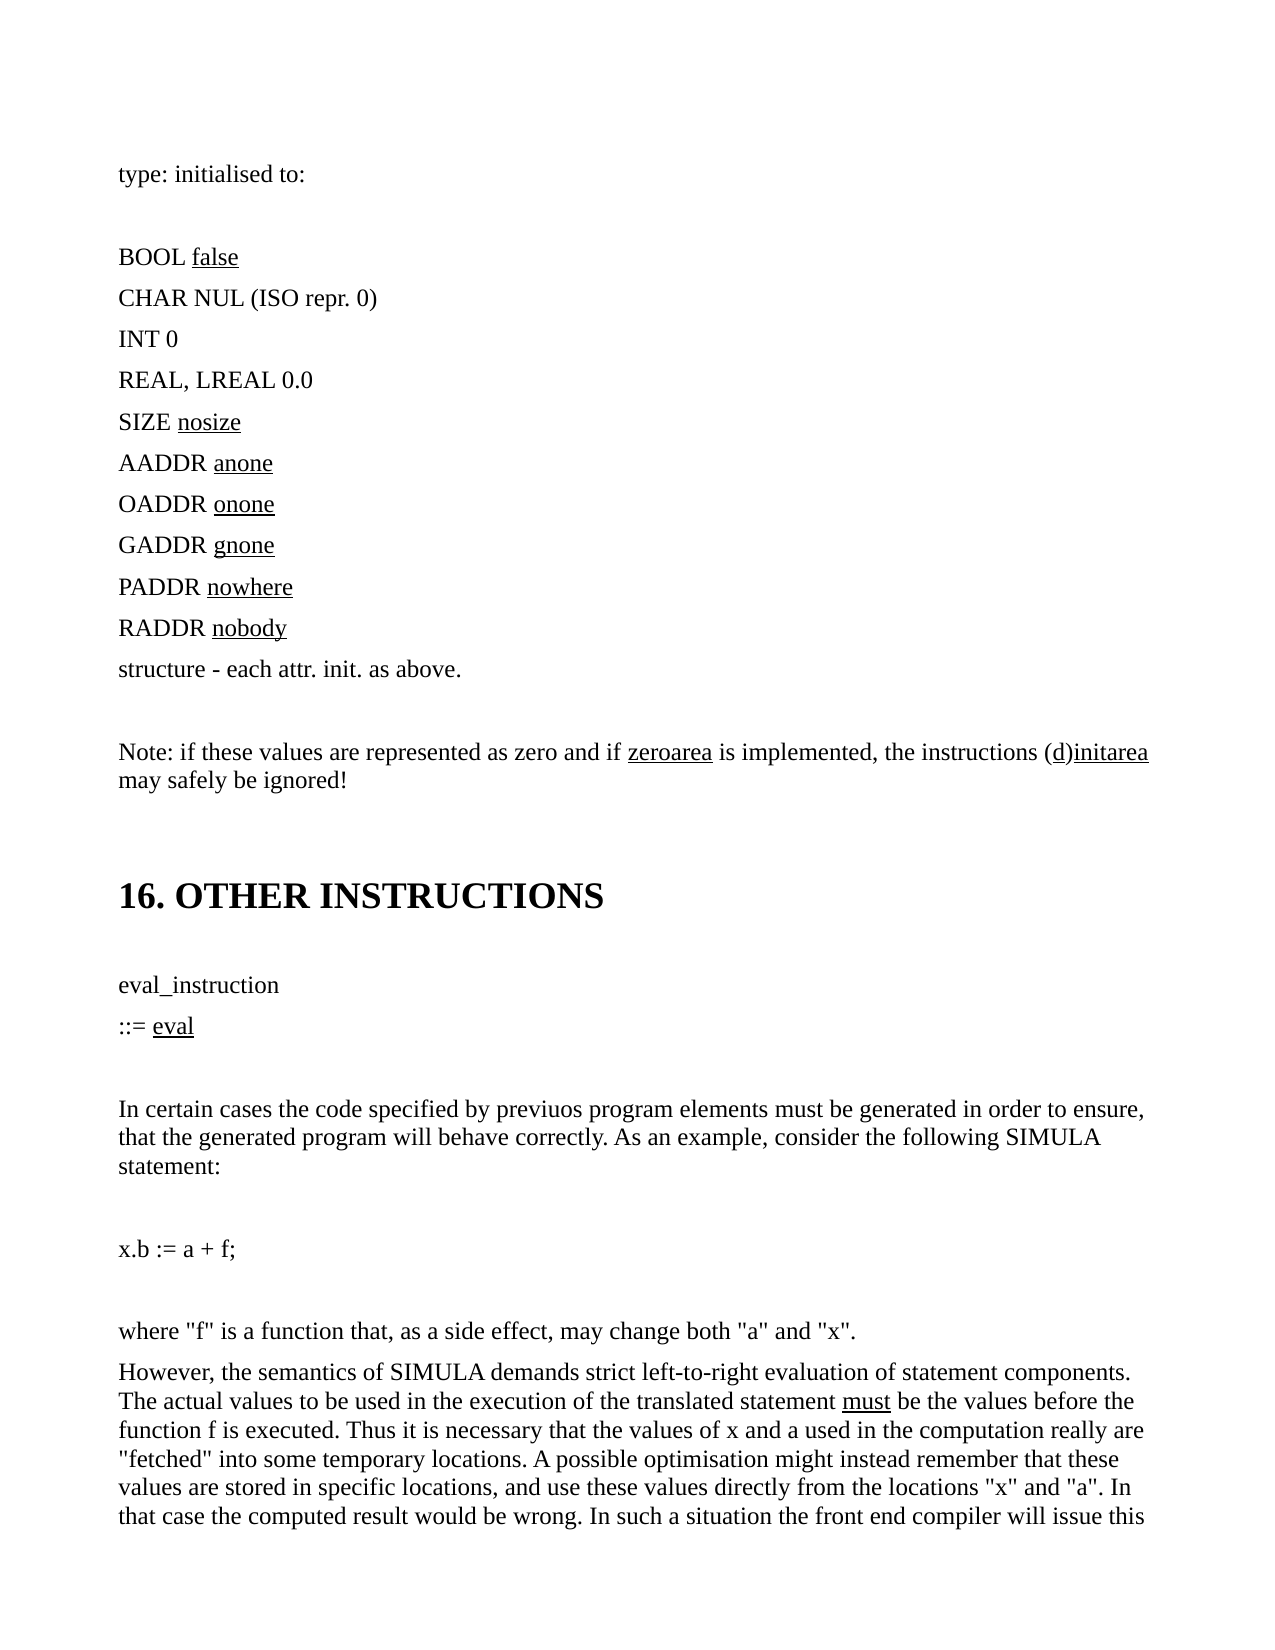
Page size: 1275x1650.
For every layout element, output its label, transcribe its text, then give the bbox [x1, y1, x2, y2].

text Note: if these values are represented as zero and if zeroarea is implemented, the instructions (d)initarea may safely be ignored! [118, 737, 1157, 794]
text BOOL false [118, 242, 1157, 271]
text AADDR anone [118, 448, 1157, 477]
text structure - each attr. init. as above. [118, 654, 1157, 683]
text However, the semantics of SIMULA demands strict left-to-right evaluation of statement components. The actual values to be used in the execution of the translated statement must be the values before the function f is executed. Thus it is necessary that the values of x and a used in the computation really are "fetched" into some temporary locations. A possible optimisation might instead remember that these values are stored in specific locations, and use these values directly from the locations "x" and "a". In that case the computed result would be wrong. In such a situation the front end compiler will issue this [118, 1357, 1157, 1530]
text In certain cases the code specified by previuos program elements must be generated in order to ensure, that the generated program will behave correctly. As an example, consider the following SIMULA statement: [118, 1094, 1157, 1180]
text PADDR nowhere [118, 572, 1157, 601]
text RADDR nobody [118, 613, 1157, 642]
text REAL, LREAL 0.0 [118, 366, 1157, 394]
text CHAR NUL (ISO repr. 0) [118, 283, 1157, 312]
text OADDR onone [118, 489, 1157, 518]
text eval_instruction [118, 970, 1157, 999]
subtitle 16. OTHER INSTRUCTIONS [118, 873, 1157, 916]
text INT 0 [118, 324, 1157, 353]
text SIZE nosize [118, 407, 1157, 436]
text GADDR gnone [118, 531, 1157, 559]
text type: initialised to: [118, 159, 1157, 188]
text ::= eval [118, 1011, 1157, 1040]
text where "f" is a function that, as a side effect, may change both "a" and "x". [118, 1316, 1157, 1345]
text x.b := a + f; [118, 1234, 1157, 1262]
